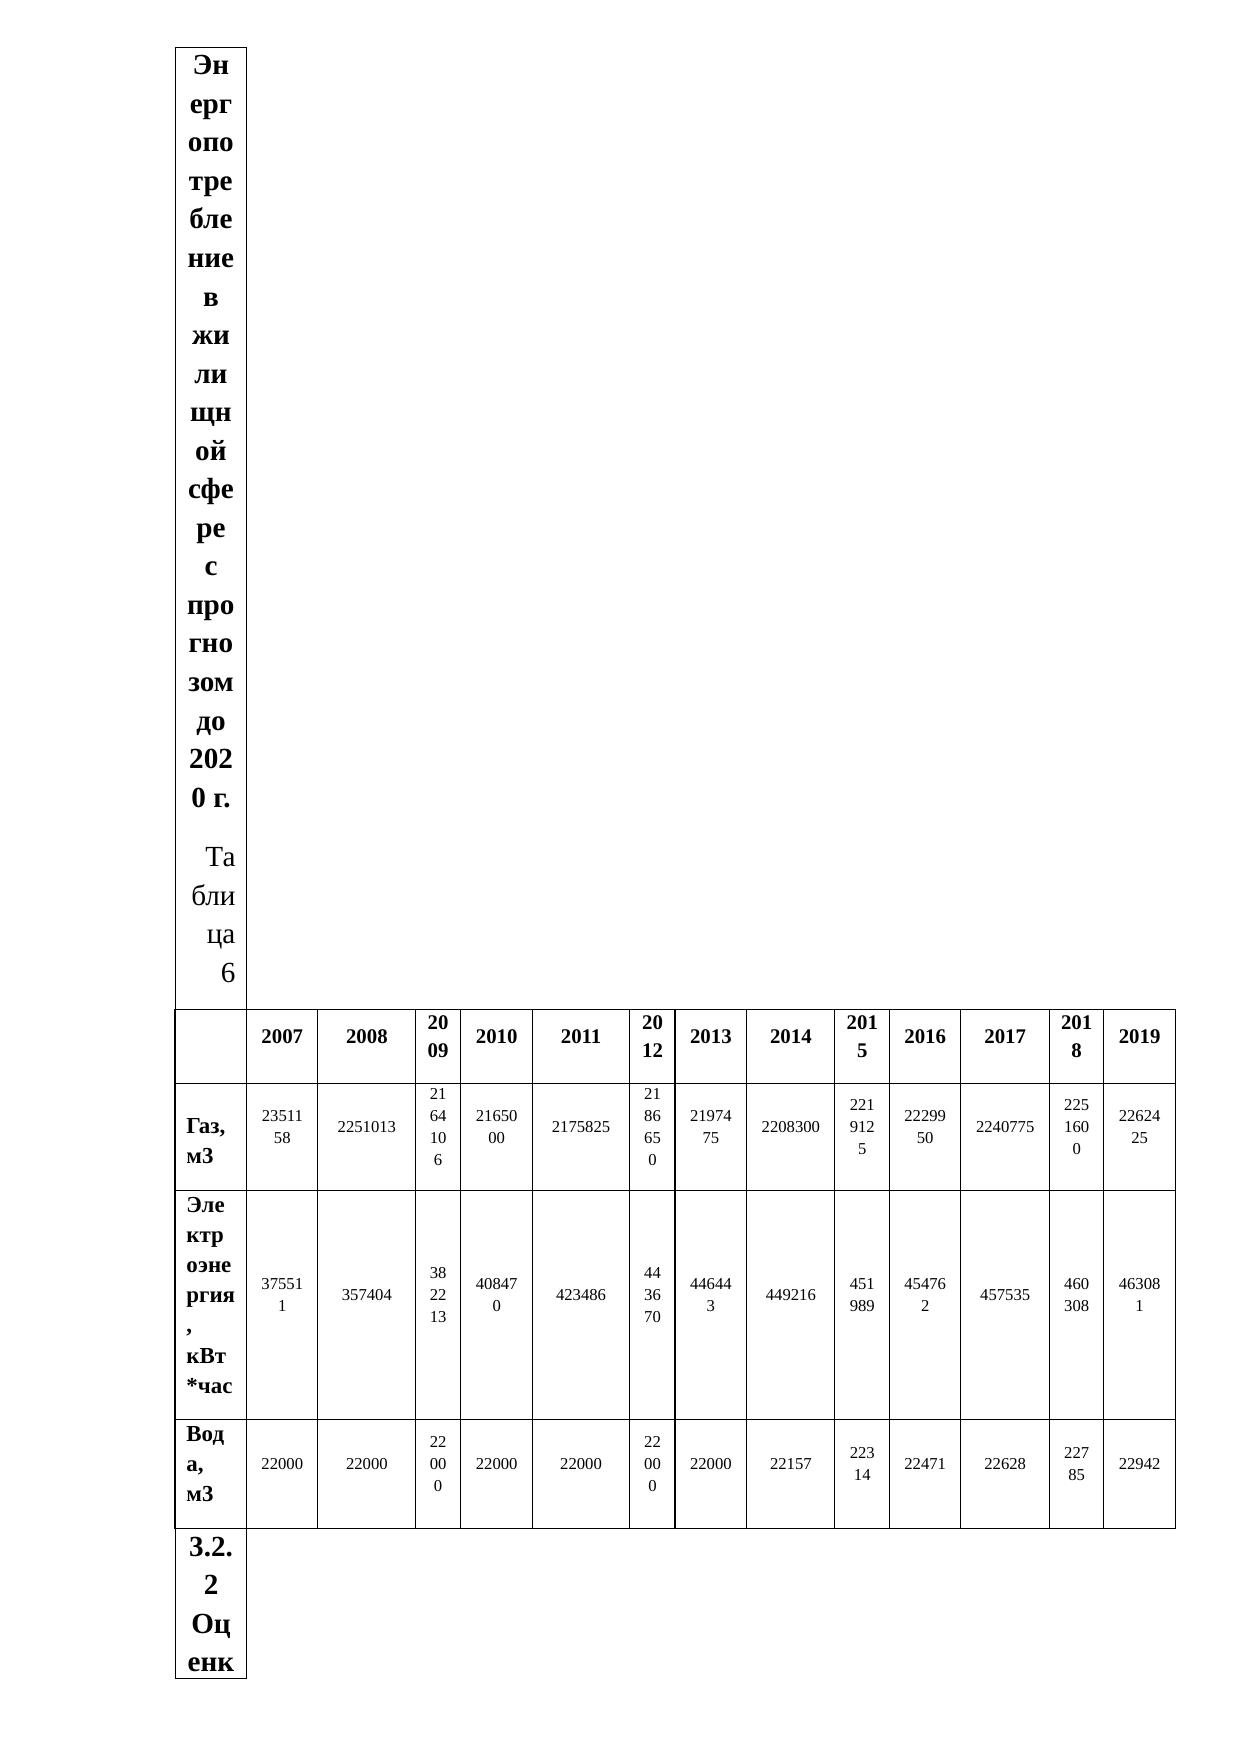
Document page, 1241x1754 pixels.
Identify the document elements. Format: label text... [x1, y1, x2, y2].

table_cell 2351158 [247, 1084, 317, 1189]
table_cell 375511 [247, 1191, 317, 1419]
table_cell 2251600 [1050, 1084, 1103, 1189]
table_cell 22000 [247, 1420, 317, 1528]
table_cell 22000 [630, 1420, 674, 1528]
table_cell 22628 [961, 1420, 1049, 1528]
table_cell 463081 [1104, 1191, 1175, 1419]
table_cell 2186650 [630, 1084, 674, 1189]
table_cell 449216 [747, 1191, 834, 1419]
table_cell 2007 [247, 1010, 317, 1083]
table_cell 22000 [416, 1420, 460, 1528]
table_cell 408470 [461, 1191, 532, 1419]
table_cell 2014 [747, 1010, 834, 1083]
table_cell 2016 [890, 1010, 960, 1083]
table_cell 2013 [676, 1010, 746, 1083]
table_cell Электроэнергия, кВт*час [176, 1191, 246, 1419]
table_cell Вода, м3 [176, 1420, 246, 1528]
table_cell 2229950 [890, 1084, 960, 1189]
table_cell 2018 [1050, 1010, 1103, 1083]
table_cell 2019 [1104, 1010, 1175, 1083]
table_cell 2197475 [676, 1084, 746, 1189]
table_cell 22157 [747, 1420, 834, 1528]
table_cell [176, 1010, 246, 1083]
table_cell 2165000 [461, 1084, 532, 1189]
table_cell 2164106 [416, 1084, 460, 1189]
table_cell 423486 [533, 1191, 629, 1419]
table_cell 22000 [461, 1420, 532, 1528]
table_cell 22471 [890, 1420, 960, 1528]
table_cell 22942 [1104, 1420, 1175, 1528]
table_cell [247, 47, 1175, 1009]
table_cell 2219125 [835, 1084, 889, 1189]
table_cell 451989 [835, 1191, 889, 1419]
table_cell 357404 [318, 1191, 415, 1419]
table_cell 446443 [676, 1191, 746, 1419]
table_cell 2009 [416, 1010, 460, 1083]
table_cell 2010 [461, 1010, 532, 1083]
table_cell 2240775 [961, 1084, 1049, 1189]
table_cell 22000 [318, 1420, 415, 1528]
table_cell 22000 [676, 1420, 746, 1528]
table_cell 2208300 [747, 1084, 834, 1189]
table_cell 382213 [416, 1191, 460, 1419]
table_cell 3.2.2 Оценк [176, 1529, 246, 1678]
table_cell 2012 [630, 1010, 674, 1083]
table_cell 457535 [961, 1191, 1049, 1419]
table_cell 2175825 [533, 1084, 629, 1189]
table_cell 2262425 [1104, 1084, 1175, 1189]
table_cell 22785 [1050, 1420, 1103, 1528]
table_cell Энергопотребление в жилищной сфере с прогнозом до 2020 г. Таблица 6 [176, 48, 246, 1009]
table_cell 22000 [533, 1420, 629, 1528]
table_cell 443670 [630, 1191, 674, 1419]
table_cell 2015 [835, 1010, 889, 1083]
table_cell 460308 [1050, 1191, 1103, 1419]
table_cell Газ, м3 [176, 1084, 246, 1189]
table_cell 22314 [835, 1420, 889, 1528]
table_cell 2008 [318, 1010, 415, 1083]
table_cell 2251013 [318, 1084, 415, 1189]
table_cell 454762 [890, 1191, 960, 1419]
table_cell 2017 [961, 1010, 1049, 1083]
table_cell [247, 1529, 1175, 1678]
table_cell 2011 [533, 1010, 629, 1083]
